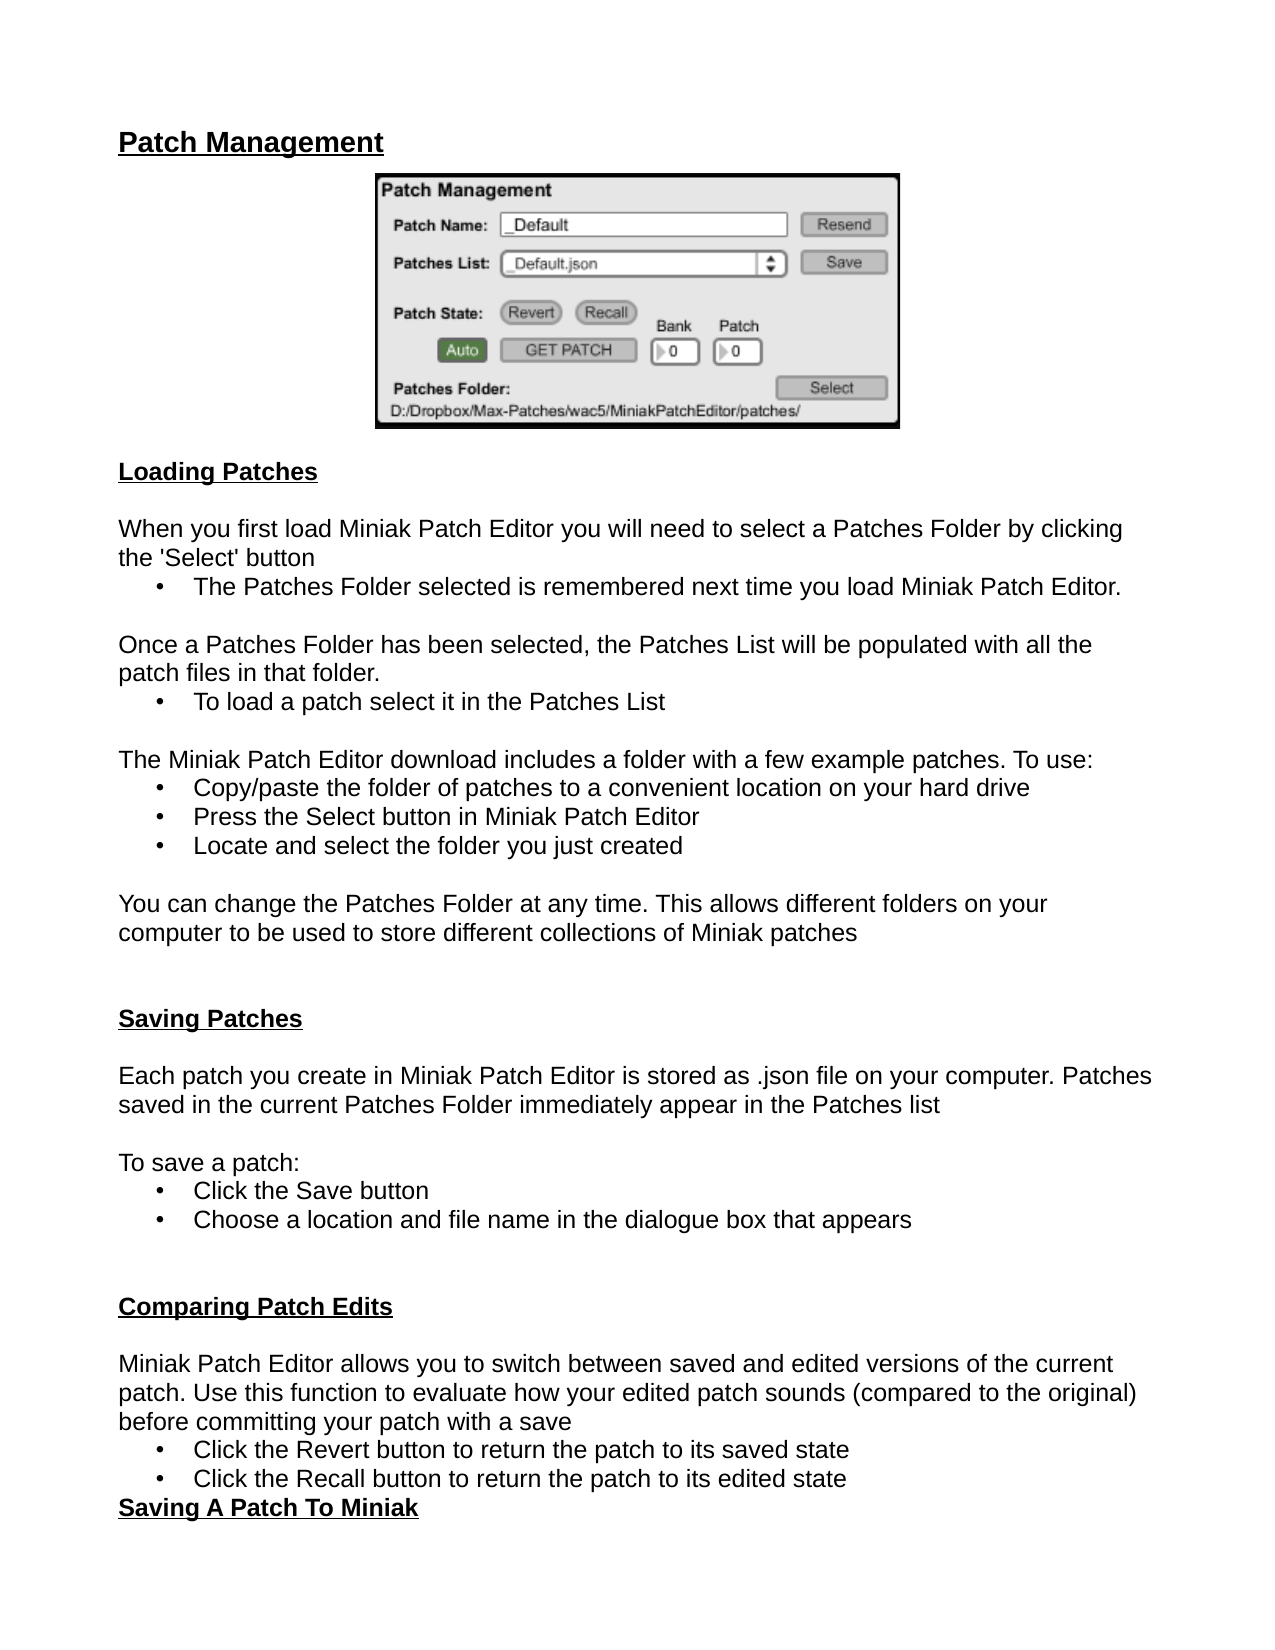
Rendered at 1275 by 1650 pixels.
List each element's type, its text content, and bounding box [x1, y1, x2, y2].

picture [375, 173, 901, 429]
list Press the Select button in Miniak Patch Editor [156, 802, 1157, 831]
list Click the Revert button to return the patch to its saved state [156, 1435, 1157, 1464]
text When you first load Miniak Patch Editor you will need to select a Patches Folder by clicking the 'Select' button [118, 514, 1157, 572]
list Choose a location and file name in the dialogue box that appears [156, 1205, 1157, 1234]
text Comparing Patch Edits [118, 1291, 1157, 1320]
text To save a patch: [118, 1147, 1157, 1176]
text Saving Patches [118, 1004, 1157, 1032]
text The Miniak Patch Editor download includes a folder with a few example patches. To use: [118, 745, 1157, 773]
text You can change the Patches Folder at any time. This allows different folders on your computer to be used to store different collections of Miniak patches [118, 889, 1157, 946]
list To load a patch select it in the Patches List [156, 687, 1157, 716]
text Loading Patches [118, 457, 1157, 486]
list Click the Save button [156, 1176, 1157, 1205]
list Locate and select the folder you just created [156, 831, 1157, 860]
list Click the Recall button to return the patch to its edited state [156, 1464, 1157, 1493]
list Copy/paste the folder of patches to a convenient location on your hard drive [156, 773, 1157, 802]
text Each patch you create in Miniak Patch Editor is stored as .json file on your computer. Patches saved in the current Patches Folder immediately appear in the Patches list [118, 1061, 1157, 1119]
subtitle Patch Management [118, 125, 1157, 159]
text Once a Patches Folder has been selected, the Patches List will be populated with all the patch files in that folder. [118, 629, 1157, 687]
list The Patches Folder selected is remembered next time you load Miniak Patch Editor. [156, 572, 1157, 601]
text Miniak Patch Editor allows you to switch between saved and edited versions of the current patch. Use this function to evaluate how your edited patch sounds (compared to the original) before committing your patch with a save [118, 1349, 1157, 1435]
text Saving A Patch To Miniak [118, 1493, 1157, 1522]
